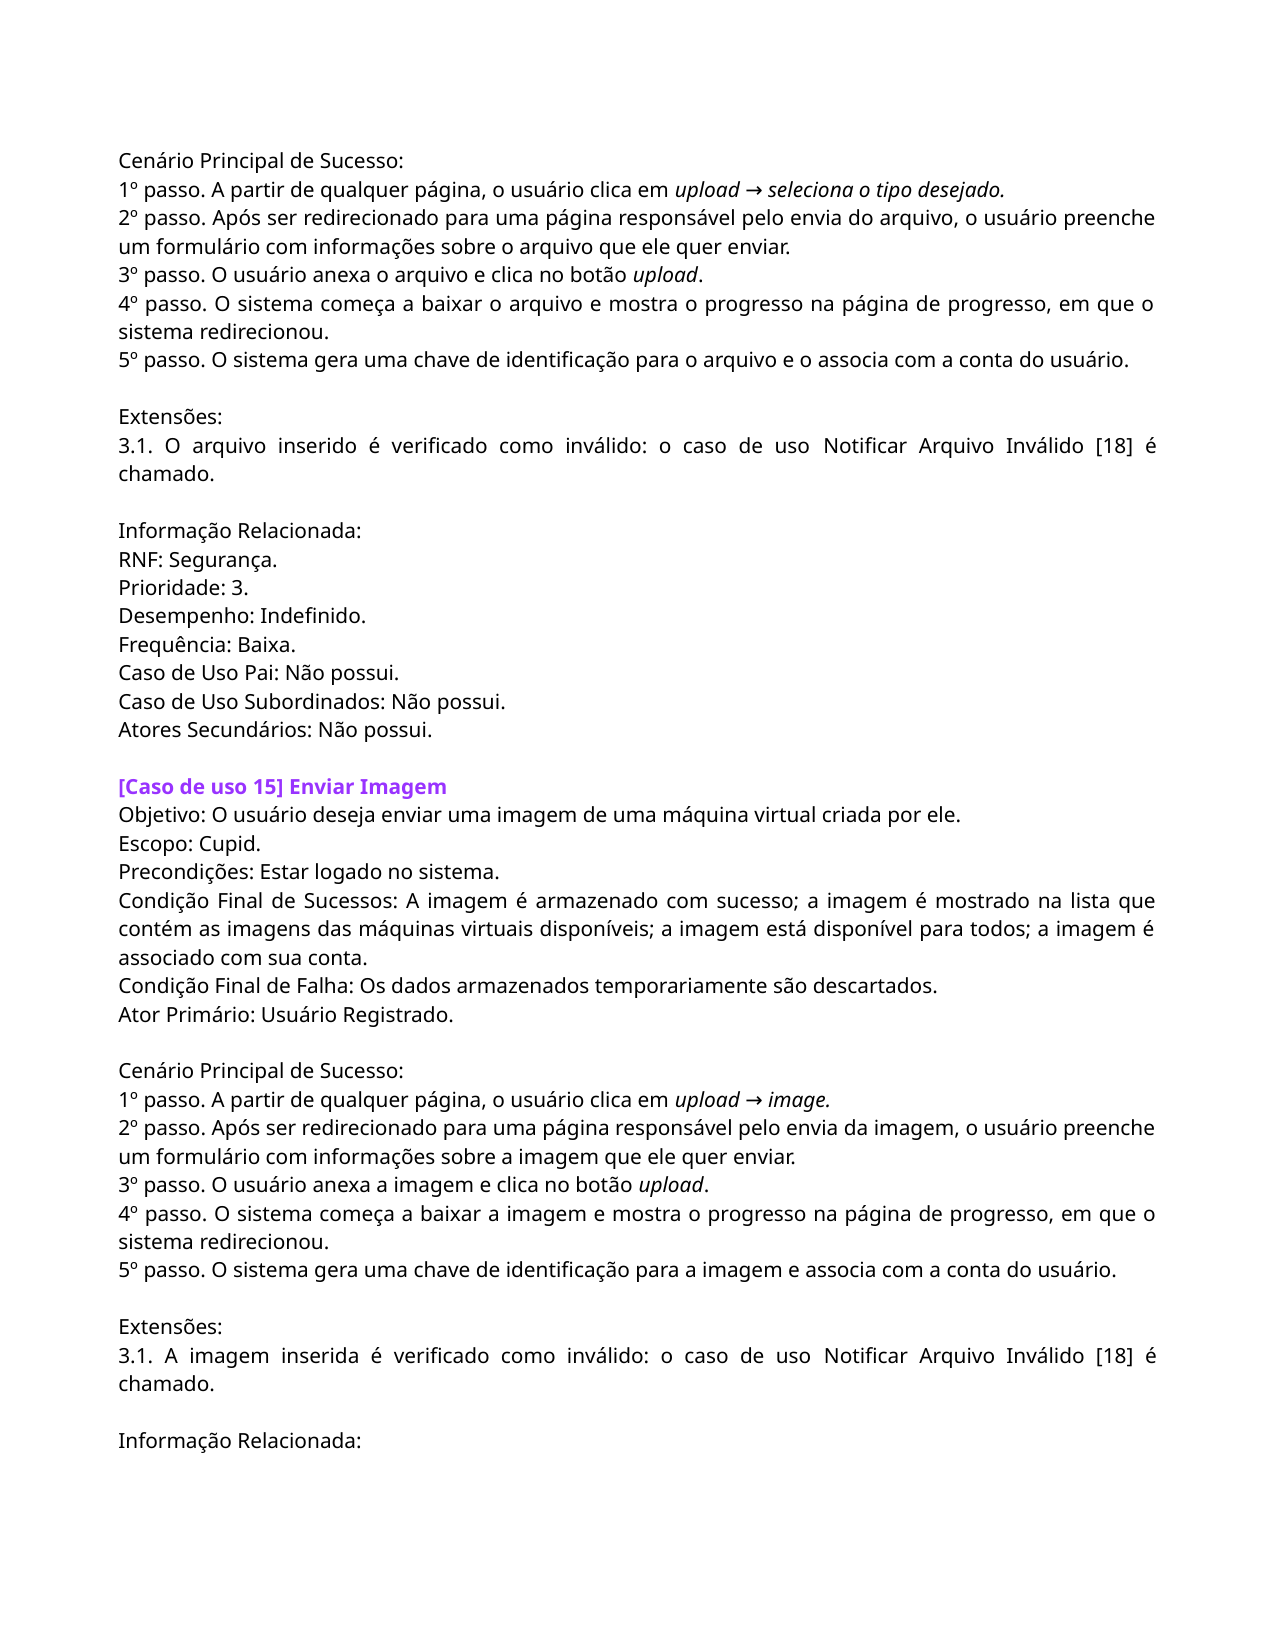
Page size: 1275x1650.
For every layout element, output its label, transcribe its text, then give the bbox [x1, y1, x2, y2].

text Precondições: Estar logado no sistema. [118, 857, 1157, 886]
text Informação Relacionada: [118, 516, 1157, 545]
text Caso de Uso Pai: Não possui. [118, 658, 1157, 687]
text 1º passo. A partir de qualquer página, o usuário clica em upload → seleciona o tipo desejado. [118, 175, 1157, 203]
text Escopo: Cupid. [118, 829, 1157, 857]
text Frequência: Baixa. [118, 630, 1157, 658]
text 1º passo. A partir de qualquer página, o usuário clica em upload → image. [118, 1085, 1157, 1113]
text [Caso de uso 15] Enviar Imagem [118, 772, 1157, 801]
text 4º passo. O sistema começa a baixar a imagem e mostra o progresso na página de progresso, em que o sistema redirecionou. [118, 1199, 1157, 1256]
text Ator Primário: Usuário Registrado. [118, 1000, 1157, 1028]
text Condição Final de Falha: Os dados armazenados temporariamente são descartados. [118, 971, 1157, 1000]
text Condição Final de Sucessos: A imagem é armazenado com sucesso; a imagem é mostrado na lista que contém as imagens das máquinas virtuais disponíveis; a imagem está disponível para todos; a imagem é associado com sua conta. [118, 886, 1157, 971]
text 3.1. O arquivo inserido é verificado como inválido: o caso de uso Notificar Arquivo Inválido [18] é chamado. [118, 431, 1157, 488]
text Extensões: [118, 1312, 1157, 1341]
text 3º passo. O usuário anexa a imagem e clica no botão upload. [118, 1170, 1157, 1199]
text 3º passo. O usuário anexa o arquivo e clica no botão upload. [118, 260, 1157, 289]
text Extensões: [118, 402, 1157, 431]
text 5º passo. O sistema gera uma chave de identificação para a imagem e associa com a conta do usuário. [118, 1256, 1157, 1284]
text 3.1. A imagem inserida é verificado como inválido: o caso de uso Notificar Arquivo Inválido [18] é chamado. [118, 1341, 1157, 1398]
text Caso de Uso Subordinados: Não possui. [118, 687, 1157, 715]
text Atores Secundários: Não possui. [118, 715, 1157, 744]
text Cenário Principal de Sucesso: [118, 1057, 1157, 1085]
text Prioridade: 3. [118, 573, 1157, 602]
text RNF: Segurança. [118, 545, 1157, 573]
text Objetivo: O usuário deseja enviar uma imagem de uma máquina virtual criada por ele. [118, 801, 1157, 829]
text Informação Relacionada: [118, 1426, 1157, 1455]
text 2º passo. Após ser redirecionado para uma página responsável pelo envia do arquivo, o usuário preenche um formulário com informações sobre o arquivo que ele quer enviar. [118, 203, 1157, 260]
text 4º passo. O sistema começa a baixar o arquivo e mostra o progresso na página de progresso, em que o sistema redirecionou. [118, 289, 1157, 346]
text 5º passo. O sistema gera uma chave de identificação para o arquivo e o associa com a conta do usuário. [118, 346, 1157, 374]
text Cenário Principal de Sucesso: [118, 147, 1157, 175]
text Desempenho: Indefinido. [118, 602, 1157, 630]
text 2º passo. Após ser redirecionado para uma página responsável pelo envia da imagem, o usuário preenche um formulário com informações sobre a imagem que ele quer enviar. [118, 1113, 1157, 1170]
